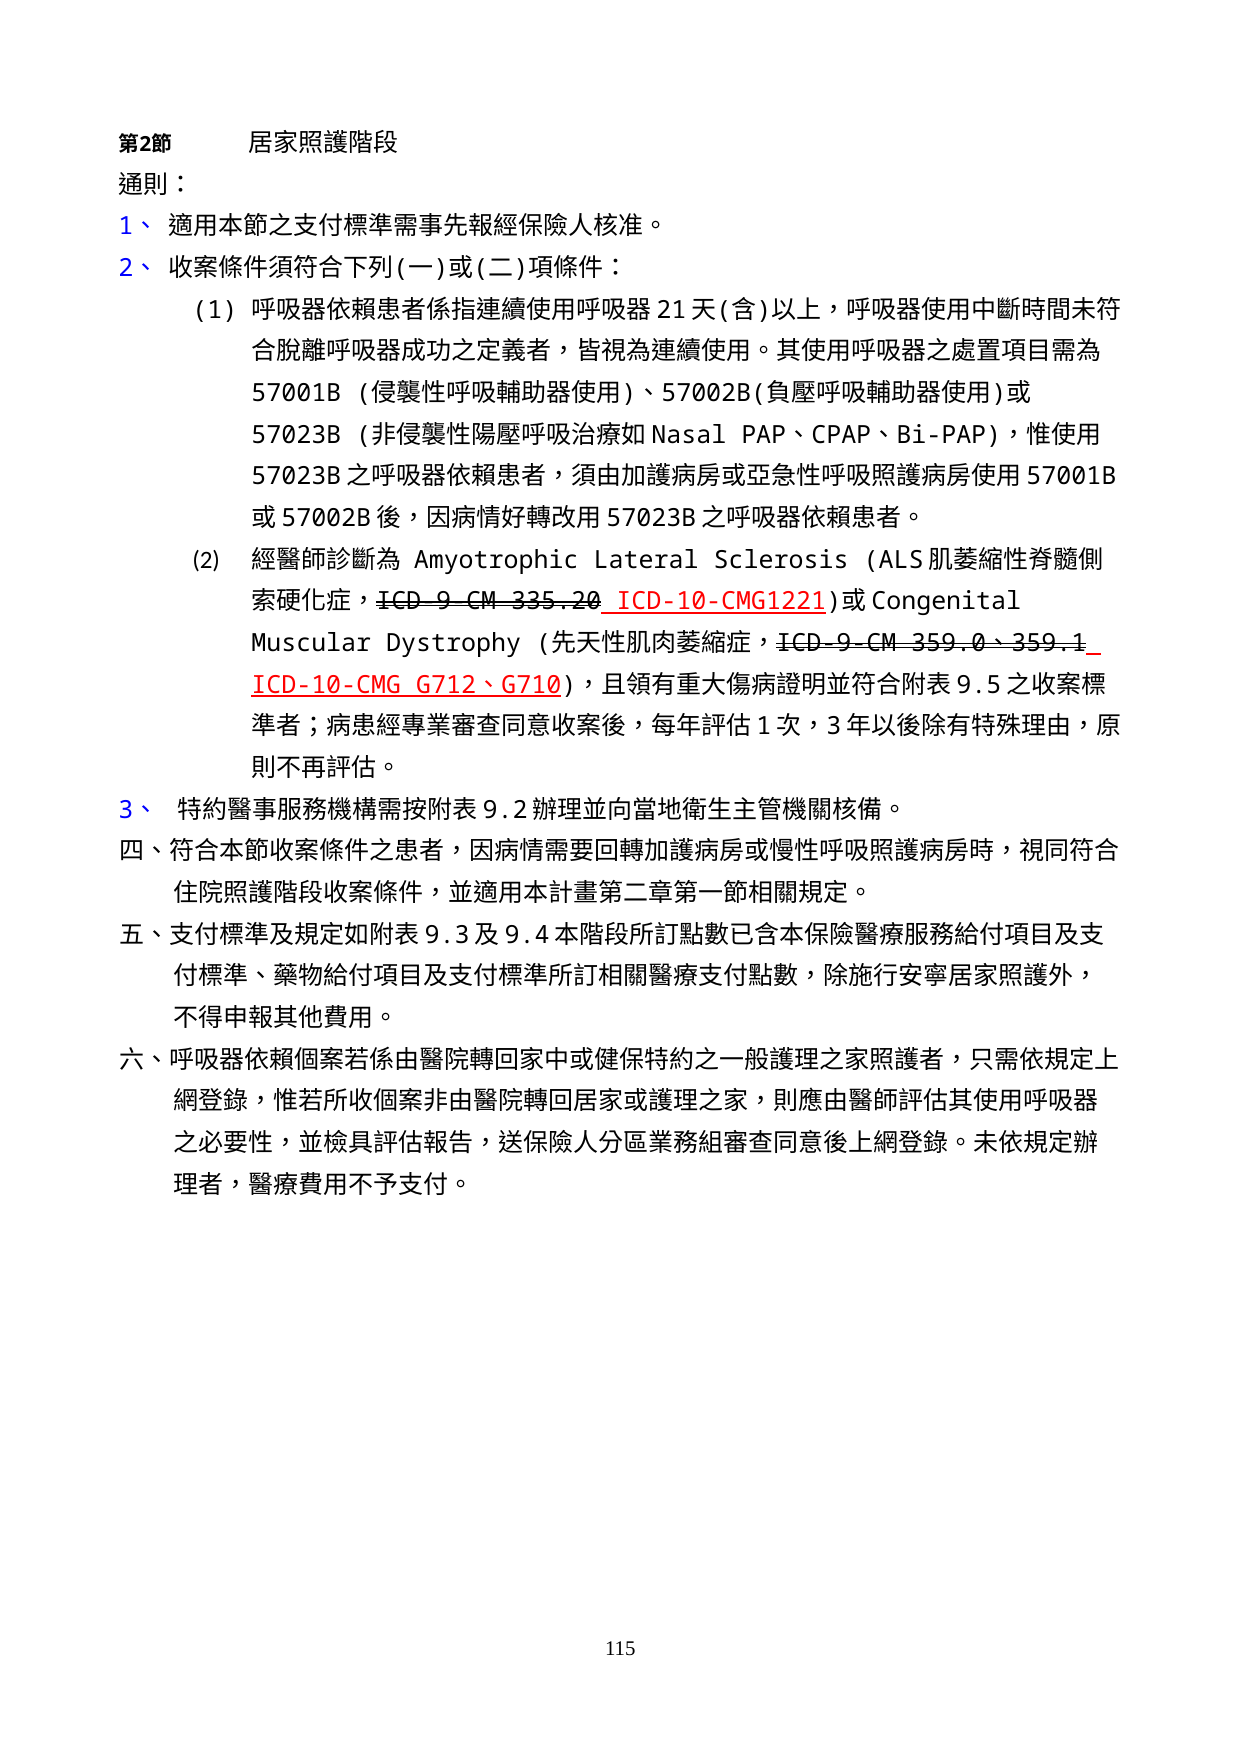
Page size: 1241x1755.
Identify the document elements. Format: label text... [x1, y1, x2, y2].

text 四、符合本節收案條件之患者，因病情需要回轉加護病房或慢性呼吸照護病房時，視同符合住院照護階段收案條件，並適用本計畫第二章第一節相關規定。 [119, 826, 1122, 910]
list 經醫師診斷為 Amyotrophic Lateral Sclerosis (ALS肌萎縮性脊髓側索硬化症，ICD-9-CM 335.20 ICD-10-CMG1221)或Congenital Muscular Dystrophy (先天性肌肉萎縮症，ICD-9-CM 359.0、359.1 ICD-10-CMG G712、G710)，且領有重大傷病證明並符合附表9.5之收案標準者；病患經專業審查同意收案後，每年評估1次，3年以後除有特殊理由，原則不再評估。 [192, 535, 1122, 785]
list 特約醫事服務機構需按附表9.2辦理並向當地衛生主管機關核備。 [118, 785, 1122, 826]
list 收案條件須符合下列(一)或(二)項條件： [118, 243, 1122, 285]
text 通則： [118, 160, 1176, 201]
list 呼吸器依賴患者係指連續使用呼吸器21天(含)以上，呼吸器使用中斷時間未符合脫離呼吸器成功之定義者，皆視為連續使用。其使用呼吸器之處置項目需為57001B (侵襲性呼吸輔助器使用)、57002B(負壓呼吸輔助器使用)或57023B (非侵襲性陽壓呼吸治療如Nasal PAP、CPAP、Bi-PAP)，惟使用57023B之呼吸器依賴患者，須由加護病房或亞急性呼吸照護病房使用57001B或57002B後，因病情好轉改用57023B之呼吸器依賴患者。 [192, 285, 1122, 535]
text 五、支付標準及規定如附表9.3及9.4本階段所訂點數已含本保險醫療服務給付項目及支付標準、藥物給付項目及支付標準所訂相關醫療支付點數，除施行安寧居家照護外，不得申報其他費用。 [119, 910, 1122, 1035]
list 居家照護階段 [118, 118, 1176, 160]
text 六、呼吸器依賴個案若係由醫院轉回家中或健保特約之一般護理之家照護者，只需依規定上網登錄，惟若所收個案非由醫院轉回居家或護理之家，則應由醫師評估其使用呼吸器之必要性，並檢具評估報告，送保險人分區業務組審查同意後上網登錄。未依規定辦理者，醫療費用不予支付。 [119, 1035, 1122, 1201]
list 適用本節之支付標準需事先報經保險人核准。 [118, 201, 1122, 243]
